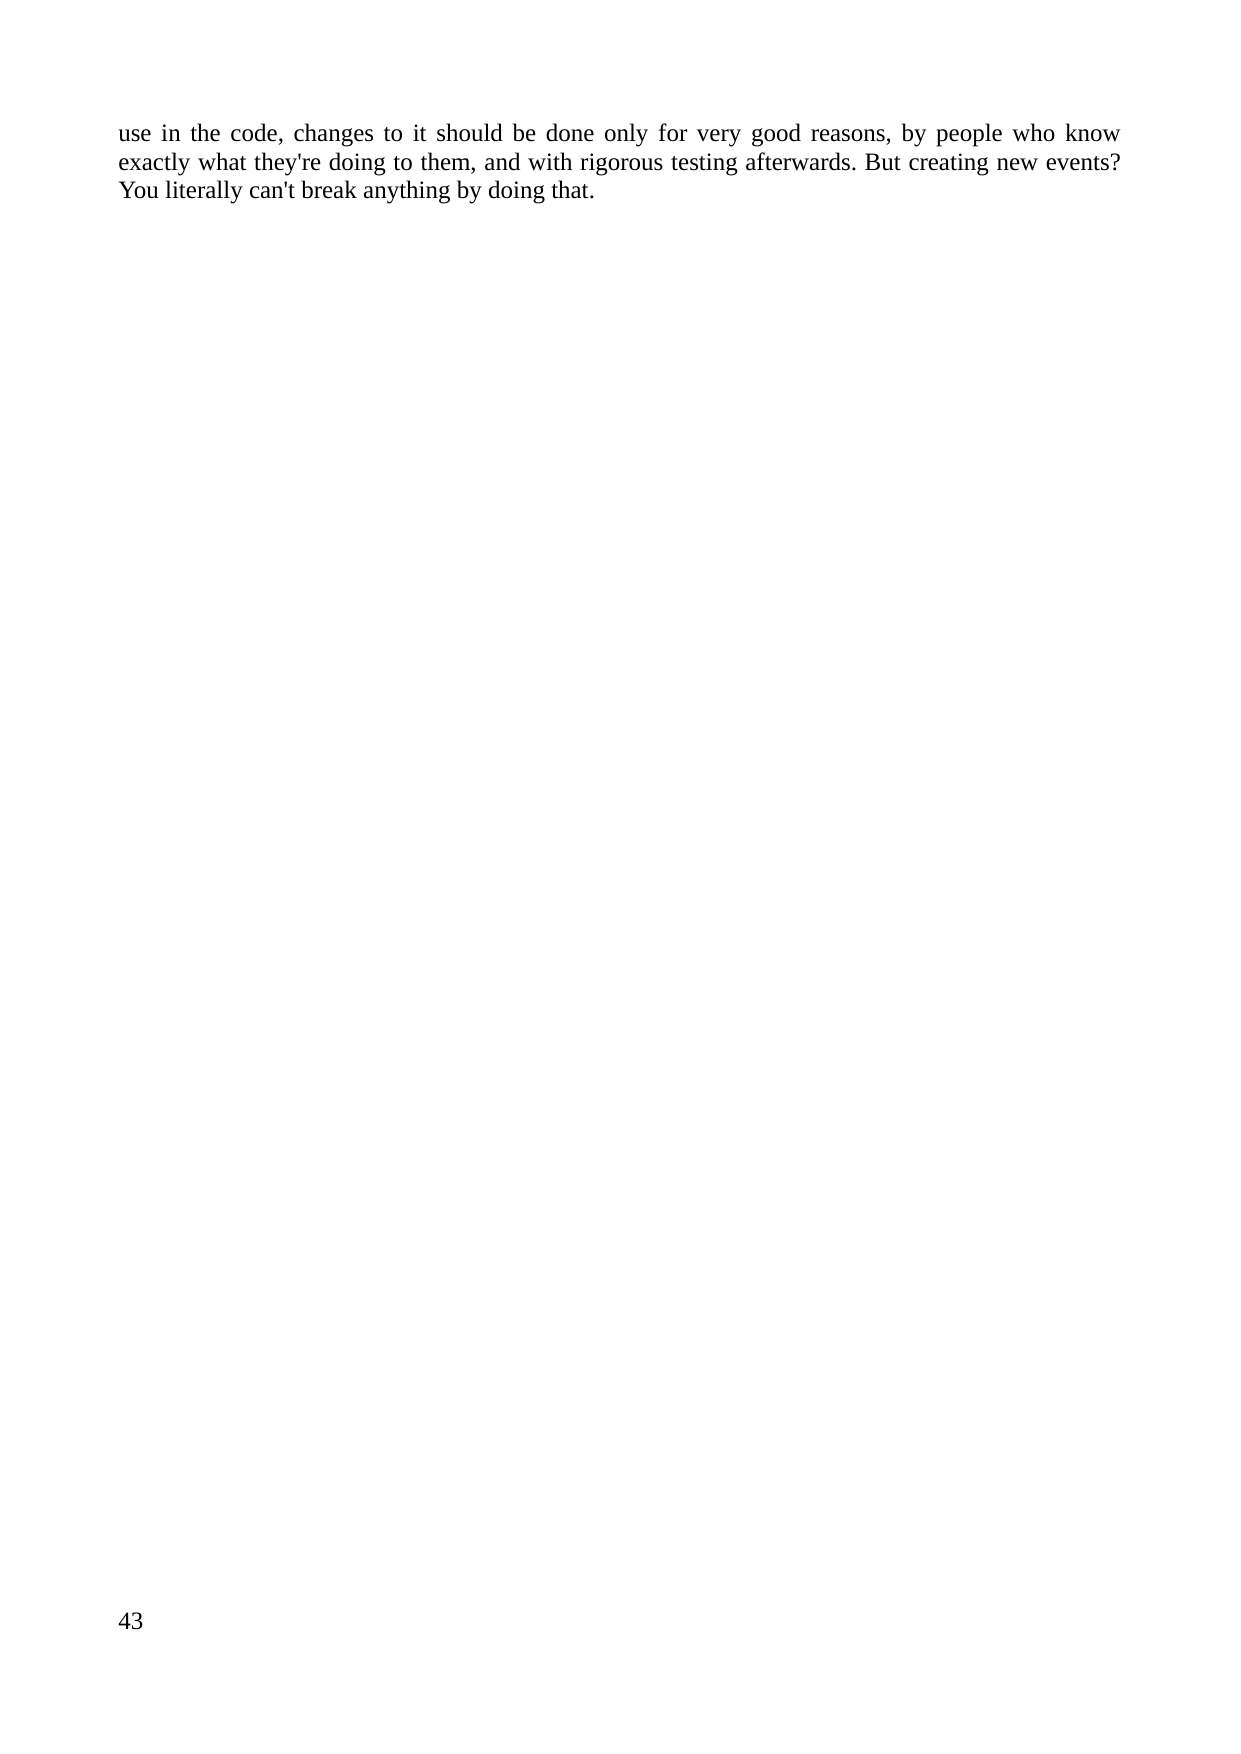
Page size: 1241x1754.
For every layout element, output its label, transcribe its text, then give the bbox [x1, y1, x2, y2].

text use in the code, changes to it should be done only for very good reasons, by people who know exactly what they're doing to them, and with rigorous testing afterwards. But creating new events? You literally can't break anything by doing that. [118, 118, 1122, 204]
